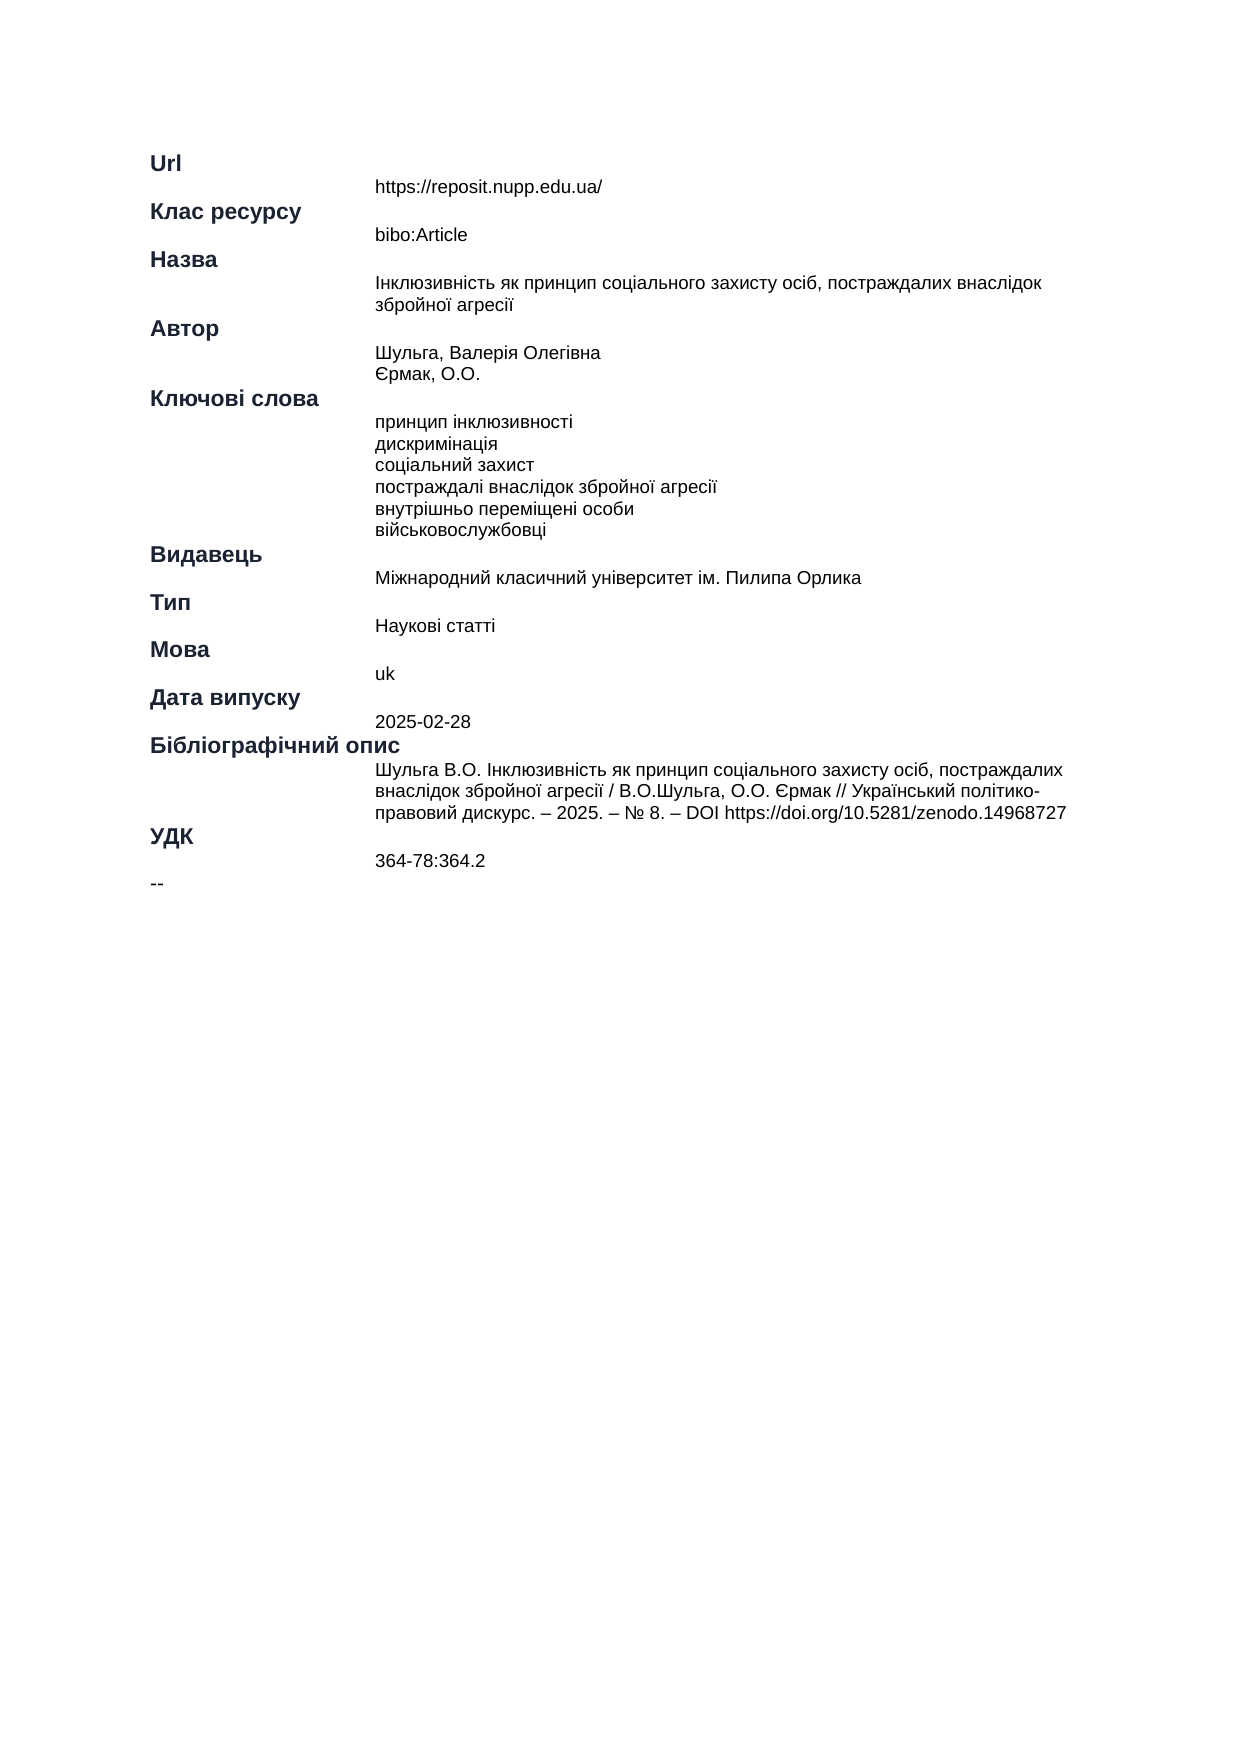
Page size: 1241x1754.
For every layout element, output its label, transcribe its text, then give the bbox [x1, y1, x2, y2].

text Ключові слова [150, 385, 1090, 411]
text принцип інклюзивності [375, 411, 1090, 433]
text військовослужбовці [375, 519, 1090, 541]
text дискримінація [375, 433, 1090, 454]
text Міжнародний класичний університет ім. Пилипа Орлика [375, 567, 1090, 588]
text Бібліографічний опис [150, 732, 1090, 758]
text Інклюзивність як принцип соціального захисту осіб, постраждалих внаслідок збройної агресії [375, 272, 1090, 315]
text Видавець [150, 541, 1090, 567]
text Шульга, Валерія Олегівна [375, 342, 1090, 363]
text УДК [150, 823, 1090, 849]
text соціальний захист [375, 454, 1090, 476]
text Назва [150, 246, 1090, 272]
text https://reposit.nupp.edu.ua/ [375, 176, 1090, 198]
text Url [150, 150, 1090, 176]
text Автор [150, 315, 1090, 342]
text Шульга В.О. Інклюзивність як принцип соціального захисту осіб, постраждалих внаслідок збройної агресії / В.О.Шульга, О.О. Єрмак // Український політико-правовий дискурс. – 2025. – № 8. – DOI https://doi.org/10.5281/zenodo.14968727 [375, 758, 1090, 823]
text Клас ресурсу [150, 198, 1090, 224]
text 2025-02-28 [375, 711, 1090, 732]
text 364-78:364.2 [375, 849, 1090, 871]
text Дата випуску [150, 684, 1090, 711]
text bibo:Article [375, 224, 1090, 246]
text -- [150, 871, 1090, 895]
text внутрішньо переміщені особи [375, 497, 1090, 519]
text Наукові статті [375, 615, 1090, 636]
text uk [375, 663, 1090, 684]
text постраждалі внаслідок збройної агресії [375, 476, 1090, 497]
text Мова [150, 636, 1090, 663]
text Тип [150, 588, 1090, 615]
text Єрмак, О.О. [375, 363, 1090, 385]
